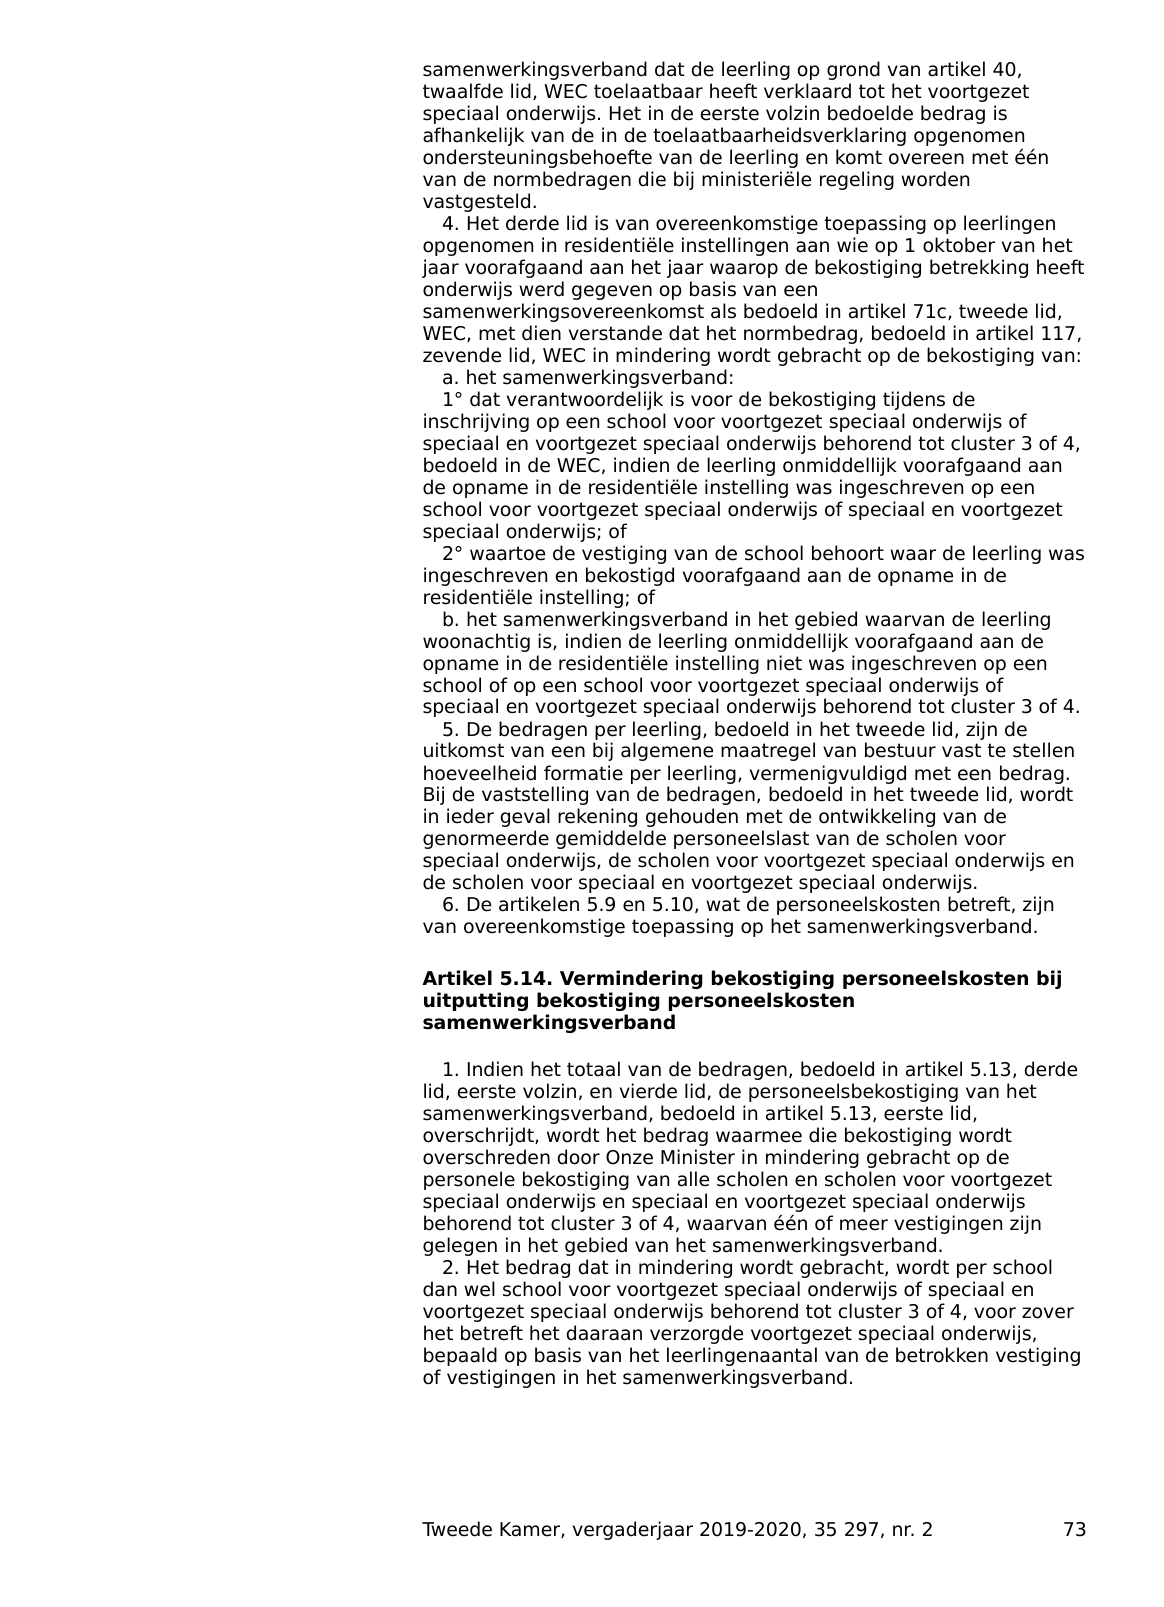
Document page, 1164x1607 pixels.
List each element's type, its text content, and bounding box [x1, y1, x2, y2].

text samenwerkingsverband dat de leerling op grond van artikel 40, twaalfde lid, WEC toelaatbaar heeft verklaard tot het voortgezet speciaal onderwijs. Het in de eerste volzin bedoelde bedrag is afhankelijk van de in de toelaatbaarheidsverklaring opgenomen ondersteuningsbehoefte van de leerling en komt overeen met één van de normbedragen die bij ministeriële regeling worden vastgesteld. [422, 59, 1087, 213]
text 2. Het bedrag dat in mindering wordt gebracht, wordt per school dan wel school voor voortgezet speciaal onderwijs of speciaal en voortgezet speciaal onderwijs behorend tot cluster 3 of 4, voor zover het betreft het daaraan verzorgde voortgezet speciaal onderwijs, bepaald op basis van het leerlingenaantal van de betrokken vestiging of vestigingen in het samenwerkingsverband. [422, 1257, 1087, 1389]
text a. het samenwerkingsverband: [422, 367, 1087, 389]
text 1° dat verantwoordelijk is voor de bekostiging tijdens de inschrijving op een school voor voortgezet speciaal onderwijs of speciaal en voortgezet speciaal onderwijs behorend tot cluster 3 of 4, bedoeld in de WEC, indien de leerling onmiddellijk voorafgaand aan de opname in de residentiële instelling was ingeschreven op een school voor voortgezet speciaal onderwijs of speciaal en voortgezet speciaal onderwijs; of [422, 389, 1087, 543]
text 4. Het derde lid is van overeenkomstige toepassing op leerlingen opgenomen in residentiële instellingen aan wie op 1 oktober van het jaar voorafgaand aan het jaar waarop de bekostiging betrekking heeft onderwijs werd gegeven op basis van een samenwerkingsovereenkomst als bedoeld in artikel 71c, tweede lid, WEC, met dien verstande dat het normbedrag, bedoeld in artikel 117, zevende lid, WEC in mindering wordt gebracht op de bekostiging van: [422, 213, 1087, 367]
text 6. De artikelen 5.9 en 5.10, wat de personeelskosten betreft, zijn van overeenkomstige toepassing op het samenwerkingsverband. [422, 894, 1087, 938]
text 2° waartoe de vestiging van de school behoort waar de leerling was ingeschreven en bekostigd voorafgaand aan de opname in de residentiële instelling; of [422, 543, 1087, 608]
text b. het samenwerkingsverband in het gebied waarvan de leerling woonachtig is, indien de leerling onmiddellijk voorafgaand aan de opname in de residentiële instelling niet was ingeschreven op een school of op een school voor voortgezet speciaal onderwijs of speciaal en voortgezet speciaal onderwijs behorend tot cluster 3 of 4. [422, 608, 1087, 718]
text 5. De bedragen per leerling, bedoeld in het tweede lid, zijn de uitkomst van een bij algemene maatregel van bestuur vast te stellen hoeveelheid formatie per leerling, vermenigvuldigd met een bedrag. Bij de vaststelling van de bedragen, bedoeld in het tweede lid, wordt in ieder geval rekening gehouden met de ontwikkeling van de genormeerde gemiddelde personeelslast van de scholen voor speciaal onderwijs, de scholen voor voortgezet speciaal onderwijs en de scholen voor speciaal en voortgezet speciaal onderwijs. [422, 718, 1087, 894]
text 1. Indien het totaal van de bedragen, bedoeld in artikel 5.13, derde lid, eerste volzin, en vierde lid, de personeelsbekostiging van het samenwerkingsverband, bedoeld in artikel 5.13, eerste lid, overschrijdt, wordt het bedrag waarmee die bekostiging wordt overschreden door Onze Minister in mindering gebracht op de personele bekostiging van alle scholen en scholen voor voortgezet speciaal onderwijs en speciaal en voortgezet speciaal onderwijs behorend tot cluster 3 of 4, waarvan één of meer vestigingen zijn gelegen in het gebied van het samenwerkingsverband. [422, 1059, 1087, 1257]
subtitle Artikel 5.14. Vermindering bekostiging personeelskosten bij uitputting bekostiging personeelskosten samenwerkingsverband [422, 968, 1087, 1034]
